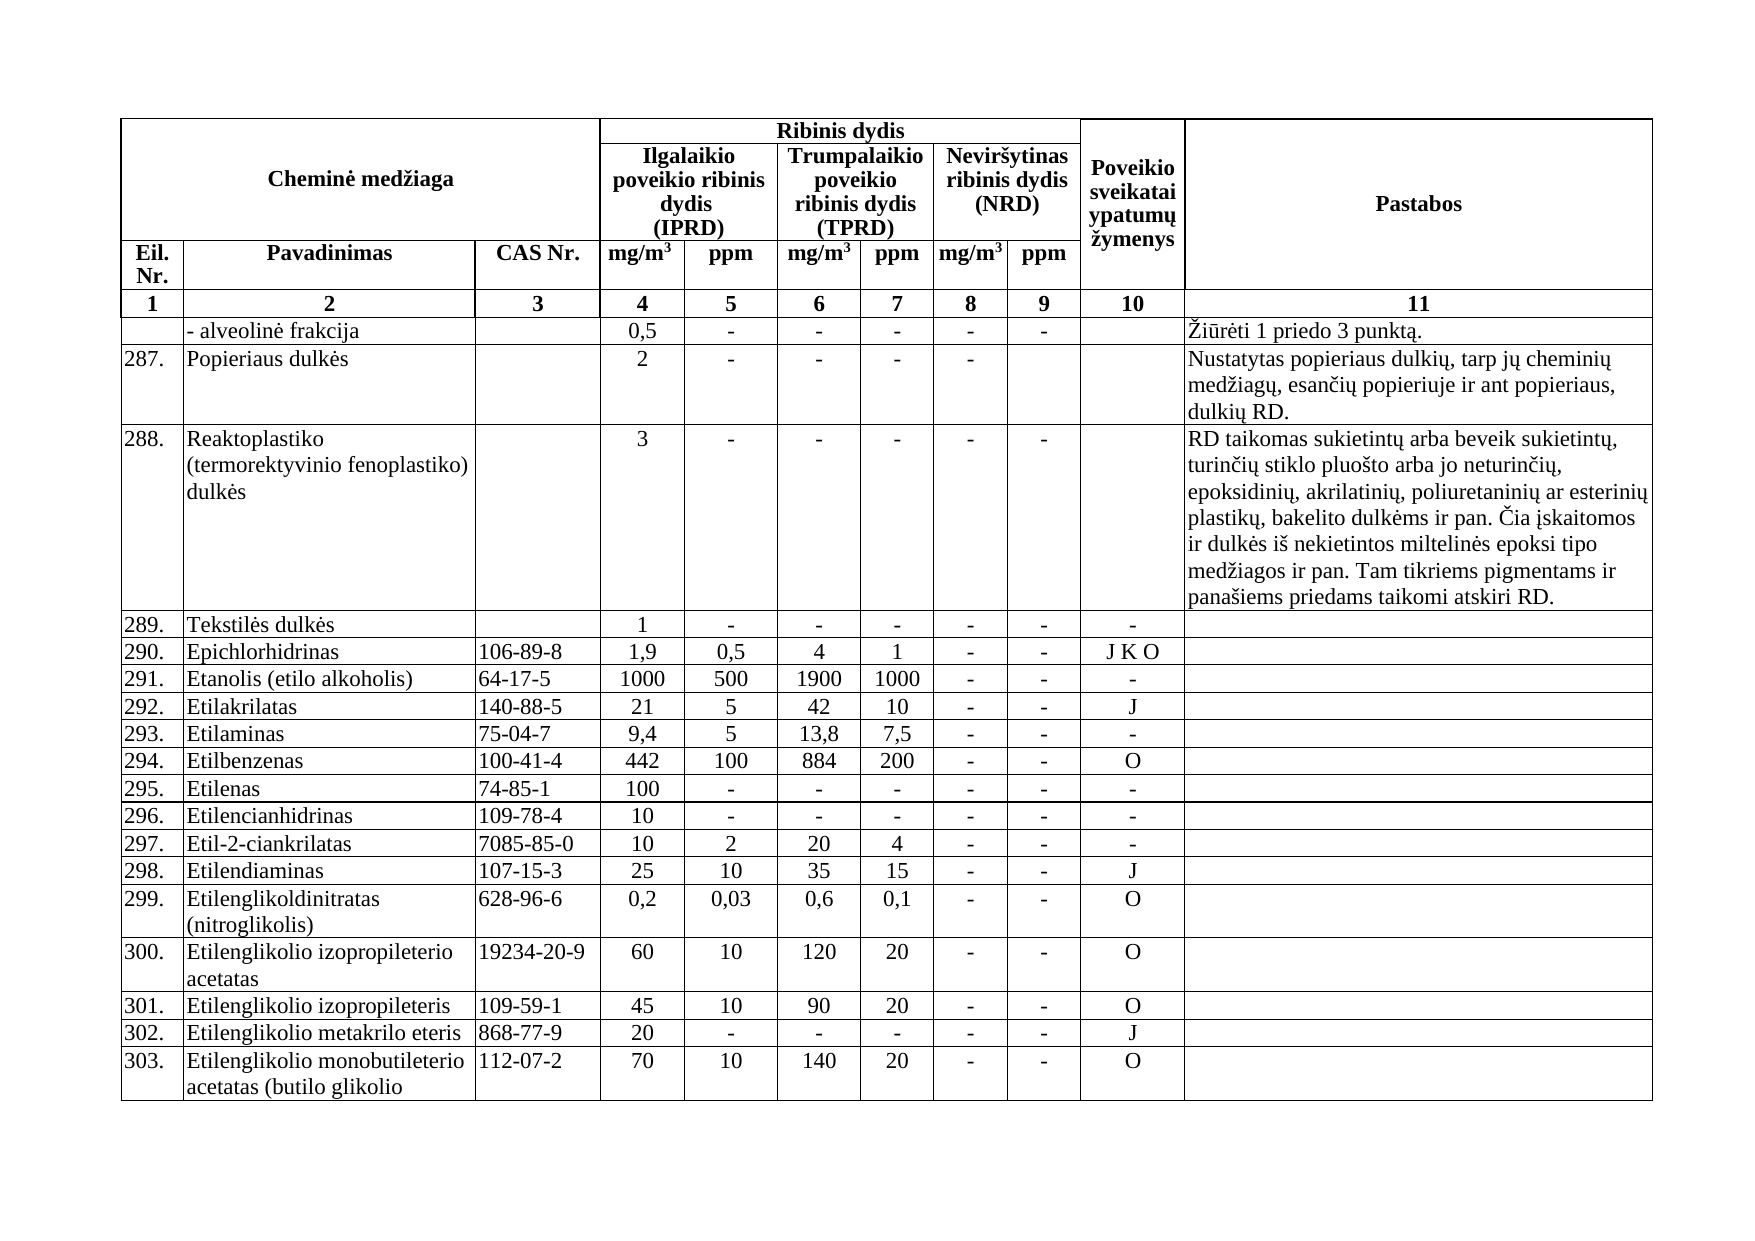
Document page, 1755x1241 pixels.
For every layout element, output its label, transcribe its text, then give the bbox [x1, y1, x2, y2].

table_cell - [1081, 775, 1184, 801]
table_cell 8 [934, 290, 1007, 317]
table_cell 295. [122, 775, 183, 801]
table_cell 293. [122, 720, 183, 747]
table_cell - [861, 775, 933, 801]
table_cell O [1081, 885, 1184, 937]
table_cell 1,9 [601, 638, 684, 664]
table_cell [1185, 1020, 1652, 1046]
table_cell 0,1 [861, 885, 933, 937]
table_cell - [861, 1020, 933, 1046]
table_cell RD taikomas sukietintų arba beveik sukietintų, turinčių stiklo pluošto arba jo neturinčių, epoksidinių, akrilatinių, poliuretaninių ar esterinių plastikų, bakelito dulkėms ir pan. Čia įskaitomos ir dulkės iš nekietintos miltelinės epoksi tipo medžiagos ir pan. Tam tikriems pigmentams ir panašiems priedams taikomi atskiri RD. [1185, 425, 1652, 609]
table_header Pastabos [1186, 120, 1652, 289]
table_header Cheminė medžiaga [122, 119, 599, 240]
table_cell Etilaminas [184, 720, 475, 747]
table_cell 109-59-1 [476, 992, 600, 1018]
table_cell - [934, 885, 1007, 937]
table_cell - [934, 665, 1007, 692]
table_cell 106-89-8 [476, 638, 600, 664]
table_cell [1185, 638, 1652, 664]
table_cell [1185, 720, 1652, 747]
table_cell - [934, 748, 1007, 774]
table_cell Tekstilės dulkės [184, 611, 475, 637]
table_cell 10 [1081, 290, 1184, 317]
table_cell 100-41-4 [476, 748, 600, 774]
table_cell J K O [1081, 638, 1184, 664]
table_cell 100 [601, 775, 684, 801]
table_cell - [1008, 693, 1080, 719]
table_cell ppm [1008, 241, 1080, 289]
table_cell - [1008, 885, 1080, 937]
table_cell 302. [122, 1020, 183, 1046]
table_cell - [778, 318, 860, 344]
table_cell 6 [778, 290, 860, 317]
table_cell 3 [601, 425, 684, 609]
table_cell - [685, 425, 777, 609]
table_cell [1185, 748, 1652, 774]
table_cell - [1008, 938, 1080, 991]
table_cell 75-04-7 [476, 720, 600, 747]
table_cell 0,6 [778, 885, 860, 937]
table_cell 19234-20-9 [476, 938, 600, 991]
table_cell - [778, 1020, 860, 1046]
table_cell - [934, 318, 1007, 344]
table_cell 10 [685, 857, 777, 883]
table_cell - [685, 345, 777, 424]
table_cell 20 [861, 938, 933, 991]
table_cell 628-96-6 [476, 885, 600, 937]
table_cell - [685, 611, 777, 637]
table_cell 10 [685, 938, 777, 991]
table_cell 297. [122, 830, 183, 856]
table_cell 0,2 [601, 885, 684, 937]
table_cell - [1008, 638, 1080, 664]
table_cell J [1081, 693, 1184, 719]
table_cell - [1008, 857, 1080, 883]
table_cell [476, 345, 600, 424]
table_header Ribinis dydis [601, 119, 1080, 143]
table_cell - [1008, 1047, 1080, 1099]
table_cell - [934, 345, 1007, 424]
table_cell Etilenglikolio metakrilo eteris [184, 1020, 475, 1046]
table_cell - [1081, 665, 1184, 692]
table_cell 294. [122, 748, 183, 774]
table_cell 884 [778, 748, 860, 774]
table_cell 2 [601, 345, 684, 424]
table_cell 5 [685, 720, 777, 747]
table_cell - [685, 1020, 777, 1046]
table_cell 10 [601, 830, 684, 856]
table_cell 10 [685, 1047, 777, 1099]
table_cell Etil-2-ciankrilatas [184, 830, 475, 856]
table_cell 292. [122, 693, 183, 719]
table_cell Epichlorhidrinas [184, 638, 475, 664]
table_cell 299. [122, 885, 183, 937]
table_cell 287. [122, 345, 183, 424]
table_cell Etanolis (etilo alkoholis) [184, 665, 475, 692]
table_cell 1 [601, 611, 684, 637]
table_cell - [1008, 318, 1080, 344]
table_cell J [1081, 1020, 1184, 1046]
table_cell - [934, 1020, 1007, 1046]
table_cell - [861, 611, 933, 637]
table_cell Etilakrilatas [184, 693, 475, 719]
table_cell - [778, 345, 860, 424]
table_cell [1185, 803, 1652, 829]
table_cell 301. [122, 992, 183, 1018]
table_cell - [1008, 775, 1080, 801]
table_cell 112-07-2 [476, 1047, 600, 1099]
table_cell CAS Nr. [476, 241, 599, 289]
table_cell Žiūrėti 1 priedo 3 punktą. [1185, 318, 1652, 344]
table_cell - [934, 775, 1007, 801]
table_cell O [1081, 938, 1184, 991]
table_cell 300. [122, 938, 183, 991]
table_cell [1185, 1047, 1652, 1099]
table_cell [1185, 992, 1652, 1018]
table_cell 5 [685, 290, 777, 317]
table_cell [122, 318, 183, 344]
table_cell 288. [122, 425, 183, 609]
table_cell [476, 611, 600, 637]
table_cell 11 [1185, 290, 1652, 317]
table_cell 1900 [778, 665, 860, 692]
table_cell - [1081, 830, 1184, 856]
table_cell - [861, 803, 933, 829]
table_cell 4 [778, 638, 860, 664]
table_cell O [1081, 992, 1184, 1018]
table_cell [1185, 885, 1652, 937]
table_cell 10 [861, 693, 933, 719]
table_cell - [1008, 1020, 1080, 1046]
table_cell Etilbenzenas [184, 748, 475, 774]
table_cell 9 [1008, 290, 1080, 317]
table_cell - alveolinė frakcija [184, 318, 475, 344]
table_cell - [861, 345, 933, 424]
table_cell 15 [861, 857, 933, 883]
table_cell 3 [476, 290, 599, 317]
table_cell Nustatytas popieriaus dulkių, tarp jų cheminių medžiagų, esančių popieriuje ir ant popieriaus, dulkių RD. [1185, 345, 1652, 424]
table_cell Etilenas [184, 775, 475, 801]
table_cell 20 [861, 1047, 933, 1099]
table_cell - [934, 1047, 1007, 1099]
table_cell 42 [778, 693, 860, 719]
table_cell 296. [122, 803, 183, 829]
table_cell 90 [778, 992, 860, 1018]
table_cell 7085-85-0 [476, 830, 600, 856]
table_cell - [778, 775, 860, 801]
table_cell Neviršytinas ribinis dydis (NRD) [934, 144, 1080, 240]
table_cell 10 [601, 803, 684, 829]
table_cell 2 [685, 830, 777, 856]
table_cell ppm [861, 241, 933, 289]
table_cell Reaktoplastiko (termorektyvinio fenoplastiko) dulkės [184, 425, 475, 609]
table_cell 10 [685, 992, 777, 1018]
table_cell [1185, 857, 1652, 883]
table_cell 70 [601, 1047, 684, 1099]
table_cell 9,4 [601, 720, 684, 747]
table_cell 5 [685, 693, 777, 719]
table_cell 0,5 [685, 638, 777, 664]
table_cell - [1008, 830, 1080, 856]
table_cell 0,03 [685, 885, 777, 937]
table_cell [1185, 775, 1652, 801]
table_cell - [934, 720, 1007, 747]
table_cell 4 [861, 830, 933, 856]
table_cell - [685, 775, 777, 801]
table_cell [1185, 611, 1652, 637]
table_cell Etilenglikolio monobutileterio acetatas (butilo glikolio [184, 1047, 475, 1099]
table_cell - [1081, 720, 1184, 747]
table_cell Popieriaus dulkės [184, 345, 475, 424]
table_cell 0,5 [601, 318, 684, 344]
table_cell 290. [122, 638, 183, 664]
table_cell 20 [861, 992, 933, 1018]
table_cell - [934, 803, 1007, 829]
table_cell Etilencianhidrinas [184, 803, 475, 829]
table_cell 1 [122, 290, 183, 317]
table_cell - [934, 938, 1007, 991]
table_cell 868-77-9 [476, 1020, 600, 1046]
table_cell - [934, 693, 1007, 719]
table_cell 20 [601, 1020, 684, 1046]
table_cell 100 [685, 748, 777, 774]
table_cell [1081, 318, 1184, 344]
table_cell - [1008, 611, 1080, 637]
table_cell 107-15-3 [476, 857, 600, 883]
table_cell 7,5 [861, 720, 933, 747]
table_cell - [934, 857, 1007, 883]
table_cell [476, 425, 600, 609]
table_cell 291. [122, 665, 183, 692]
table_cell Etilenglikolio izopropileteris [184, 992, 475, 1018]
table_cell - [778, 803, 860, 829]
table_cell [1185, 830, 1652, 856]
table_cell 109-78-4 [476, 803, 600, 829]
table_cell - [861, 425, 933, 609]
table_cell Eil. Nr. [122, 241, 183, 289]
table_cell 13,8 [778, 720, 860, 747]
table_cell - [934, 425, 1007, 609]
table_cell - [934, 830, 1007, 856]
table_cell Etilenglikolio izopropileterio acetatas [184, 938, 475, 991]
table_cell 303. [122, 1047, 183, 1099]
table_cell 200 [861, 748, 933, 774]
table_cell Trumpalaikio poveikio ribinis dydis (TPRD) [778, 144, 933, 240]
table_cell J [1081, 857, 1184, 883]
table_cell 140 [778, 1047, 860, 1099]
table_cell - [1008, 992, 1080, 1018]
table_cell mg/m3 [601, 241, 684, 289]
table_cell 64-17-5 [476, 665, 600, 692]
table_cell Ilgalaikio poveikio ribinis dydis (IPRD) [601, 144, 777, 240]
table_cell - [934, 992, 1007, 1018]
table_cell [1081, 425, 1184, 609]
table_cell 120 [778, 938, 860, 991]
table_cell - [934, 638, 1007, 664]
table_cell - [1008, 425, 1080, 609]
table_cell ppm [685, 241, 777, 289]
table_cell 140-88-5 [476, 693, 600, 719]
table_cell - [1081, 803, 1184, 829]
table_cell - [778, 611, 860, 637]
table_cell 1 [861, 638, 933, 664]
table_cell [1008, 345, 1080, 424]
table_cell - [1081, 611, 1184, 637]
table_cell - [1008, 720, 1080, 747]
table_cell - [1008, 803, 1080, 829]
table_cell O [1081, 1047, 1184, 1099]
table_cell 35 [778, 857, 860, 883]
table_cell 1000 [861, 665, 933, 692]
table_cell Etilendiaminas [184, 857, 475, 883]
table_cell - [934, 611, 1007, 637]
table_cell mg/m3 [934, 241, 1007, 289]
table_cell - [1008, 665, 1080, 692]
table_cell [1185, 938, 1652, 991]
table_cell 60 [601, 938, 684, 991]
table_cell [476, 318, 600, 344]
table_cell - [1008, 748, 1080, 774]
table_cell 45 [601, 992, 684, 1018]
table_cell 74-85-1 [476, 775, 600, 801]
table_cell 1000 [601, 665, 684, 692]
table_cell 4 [601, 290, 684, 317]
table_cell 7 [861, 290, 933, 317]
table_cell 289. [122, 611, 183, 637]
table_cell 25 [601, 857, 684, 883]
table_cell 21 [601, 693, 684, 719]
table_cell - [685, 803, 777, 829]
table_cell 298. [122, 857, 183, 883]
table_cell - [685, 318, 777, 344]
table_cell mg/m3 [778, 241, 860, 289]
table_cell Pavadinimas [184, 241, 474, 289]
table_cell Etilenglikoldinitratas (nitroglikolis) [184, 885, 475, 937]
table_cell 20 [778, 830, 860, 856]
table_cell 2 [184, 290, 474, 317]
table_cell - [861, 318, 933, 344]
table_header Poveikio sveikatai ypatumų žymenys [1081, 120, 1184, 289]
table_cell - [778, 425, 860, 609]
table_cell [1081, 345, 1184, 424]
table_cell 442 [601, 748, 684, 774]
table_cell 500 [685, 665, 777, 692]
table_cell O [1081, 748, 1184, 774]
table_cell [1185, 665, 1652, 692]
table_cell [1185, 693, 1652, 719]
